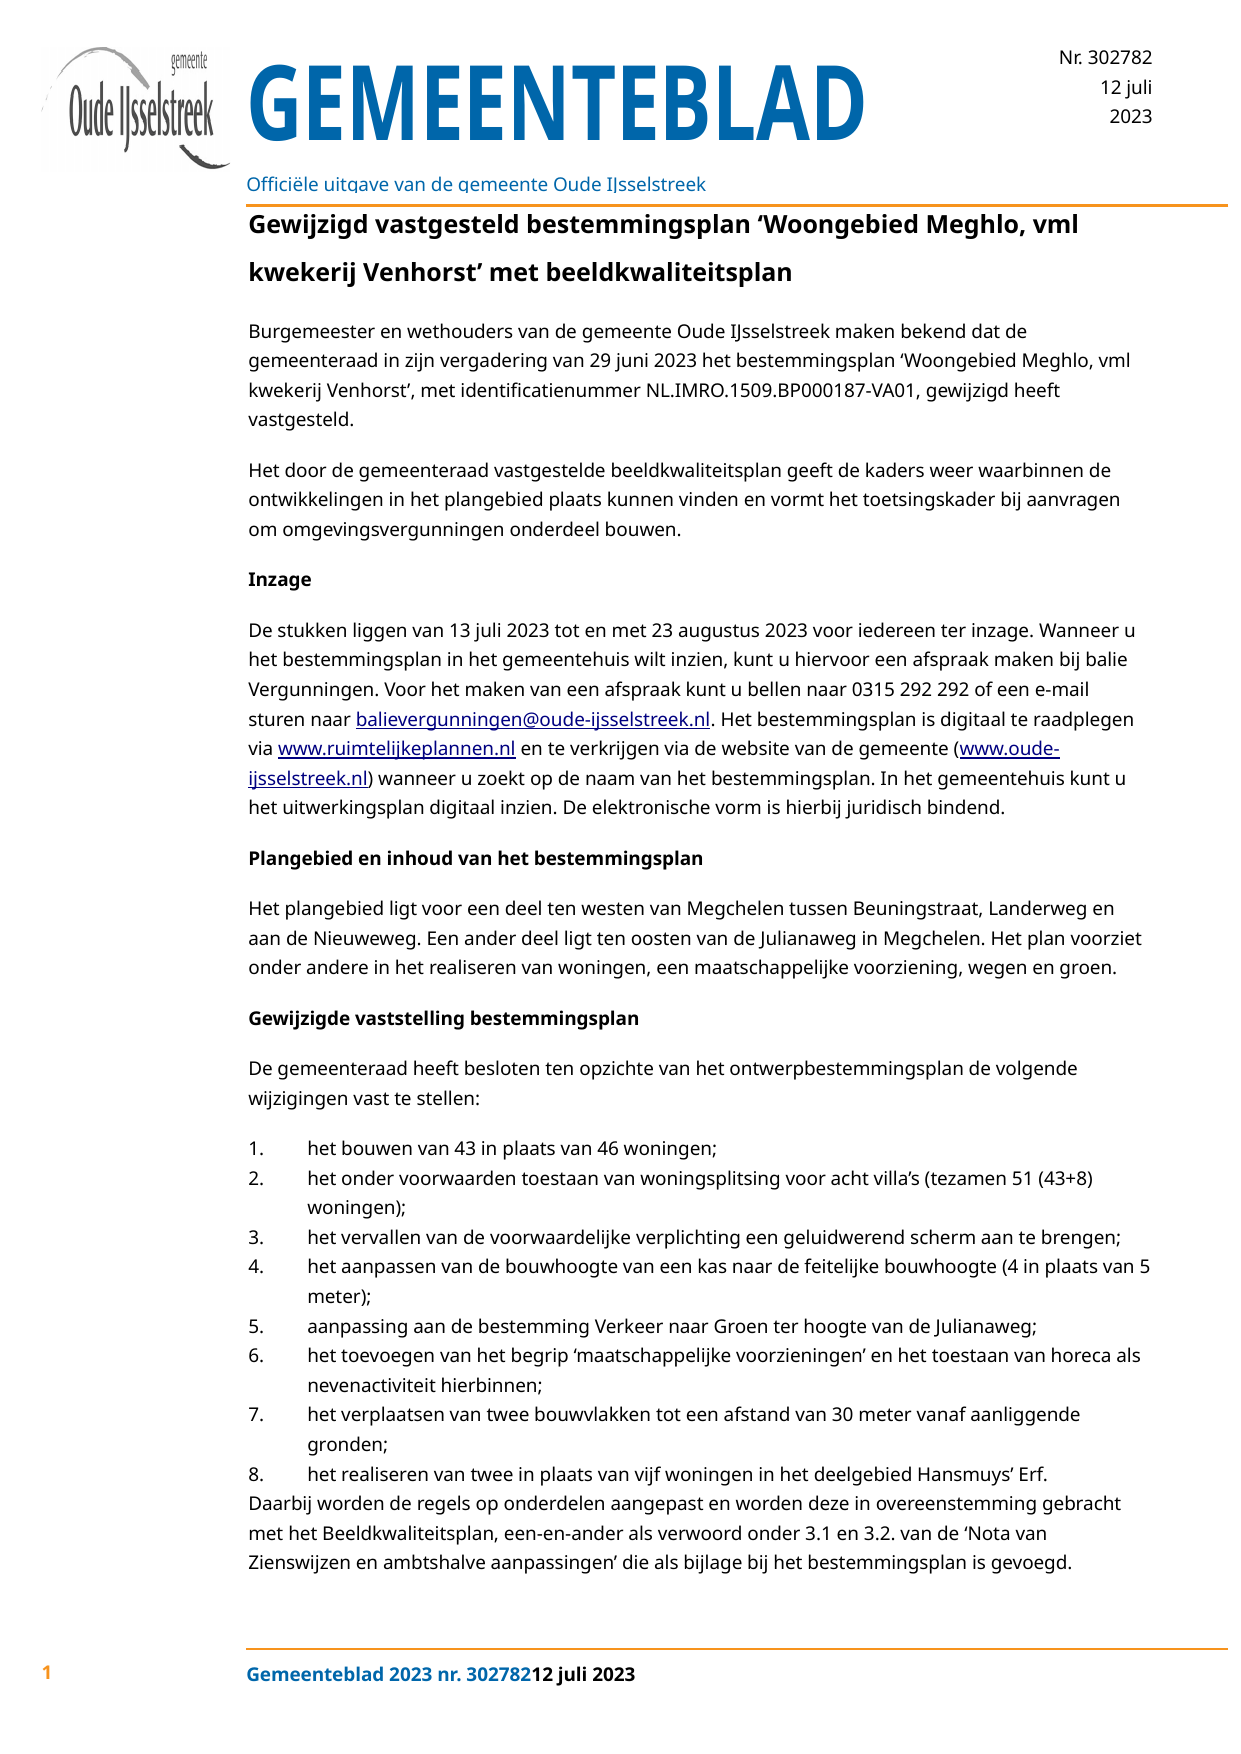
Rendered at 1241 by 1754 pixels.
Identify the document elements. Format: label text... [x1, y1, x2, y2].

list het vervallen van de voorwaardelijke verplichting een geluidwerend scherm aan te brengen; [248, 1224, 1152, 1250]
text Inzage [248, 567, 1152, 592]
text Het door de gemeenteraad vastgestelde beeldkwaliteitsplan geeft de kaders weer waarbinnen de ontwikkelingen in het plangebied plaats kunnen vinden en vormt het toetsingskader bij aanvragen om omgevingsvergunningen onderdeel bouwen. [248, 457, 1152, 542]
picture [41, 47, 231, 172]
list het verplaatsen van twee bouwvlakken tot een afstand van 30 meter vanaf aanliggende gronden; [248, 1402, 1152, 1457]
list het toevoegen van het begrip ‘maatschappelijke voorzieningen’ en het toestaan van horeca als nevenactiviteit hierbinnen; [248, 1342, 1152, 1398]
text Plangebied en inhoud van het bestemmingsplan [248, 845, 1152, 871]
text Gewijzigd vastgesteld bestemmingsplan ‘Woongebied Meghlo, vml kwekerij Venhorst’ met beeldkwaliteitsplan [248, 207, 1152, 288]
list aanpassing aan de bestemming Verkeer naar Groen ter hoogte van de Julianaweg; [248, 1313, 1152, 1339]
list het aanpassen van de bouwhoogte van een kas naar de feitelijke bouwhoogte (4 in plaats van 5 meter); [248, 1254, 1152, 1309]
text De gemeenteraad heeft besloten ten opzichte van het ontwerpbestemmingsplan de volgende wijzigingen vast te stellen: [248, 1055, 1152, 1111]
text Burgemeester en wethouders van de gemeente Oude IJsselstreek maken bekend dat de gemeenteraad in zijn vergadering van 29 juni 2023 het bestemmingsplan ‘Woongebied Meghlo, vml kwekerij Venhorst’, met identificatienummer NL.IMRO.1509.BP000187-VA01, gewijzigd heeft vastgesteld. [248, 318, 1152, 432]
text De stukken liggen van 13 juli 2023 tot en met 23 augustus 2023 voor iedereen ter inzage. Wanneer u het bestemmingsplan in het gemeentehuis wilt inzien, kunt u hiervoor een afspraak maken bij balie Vergunningen. Voor het maken van een afspraak kunt u bellen naar 0315 292 292 of een e-mail sturen naar balievergunningen@oude-ijsselstreek.nl. Het bestemmingsplan is digitaal te raadplegen via www.ruimtelijkeplannen.nl en te verkrijgen via de website van de gemeente (www.oude-ijsselstreek.nl) wanneer u zoekt op de naam van het bestemmingsplan. In het gemeentehuis kunt u het uitwerkingsplan digitaal inzien. De elektronische vorm is hierbij juridisch bindend. [248, 617, 1152, 820]
text Gewijzigde vaststelling bestemmingsplan [248, 1005, 1152, 1031]
list het realiseren van twee in plaats van vijf woningen in het deelgebied Hansmuys’ Erf. [248, 1461, 1152, 1487]
list het bouwen van 43 in plaats van 46 woningen; [248, 1135, 1152, 1161]
text Daarbij worden de regels op onderdelen aangepast en worden deze in overeenstemming gebracht met het Beeldkwaliteitsplan, een-en-ander als verwoord onder 3.1 en 3.2. van de ‘Nota van Zienswijzen en ambtshalve aanpassingen’ die als bijlage bij het bestemmingsplan is gevoegd. [248, 1490, 1152, 1575]
list het onder voorwaarden toestaan van woningsplitsing voor acht villa’s (tezamen 51 (43+8) woningen); [248, 1165, 1152, 1220]
text Het plangebied ligt voor een deel ten westen van Megchelen tussen Beuningstraat, Landerweg en aan de Nieuweweg. Een ander deel ligt ten oosten van de Julianaweg in Megchelen. Het plan voorziet onder andere in het realiseren van woningen, een maatschappelijke voorziening, wegen en groen. [248, 895, 1152, 980]
